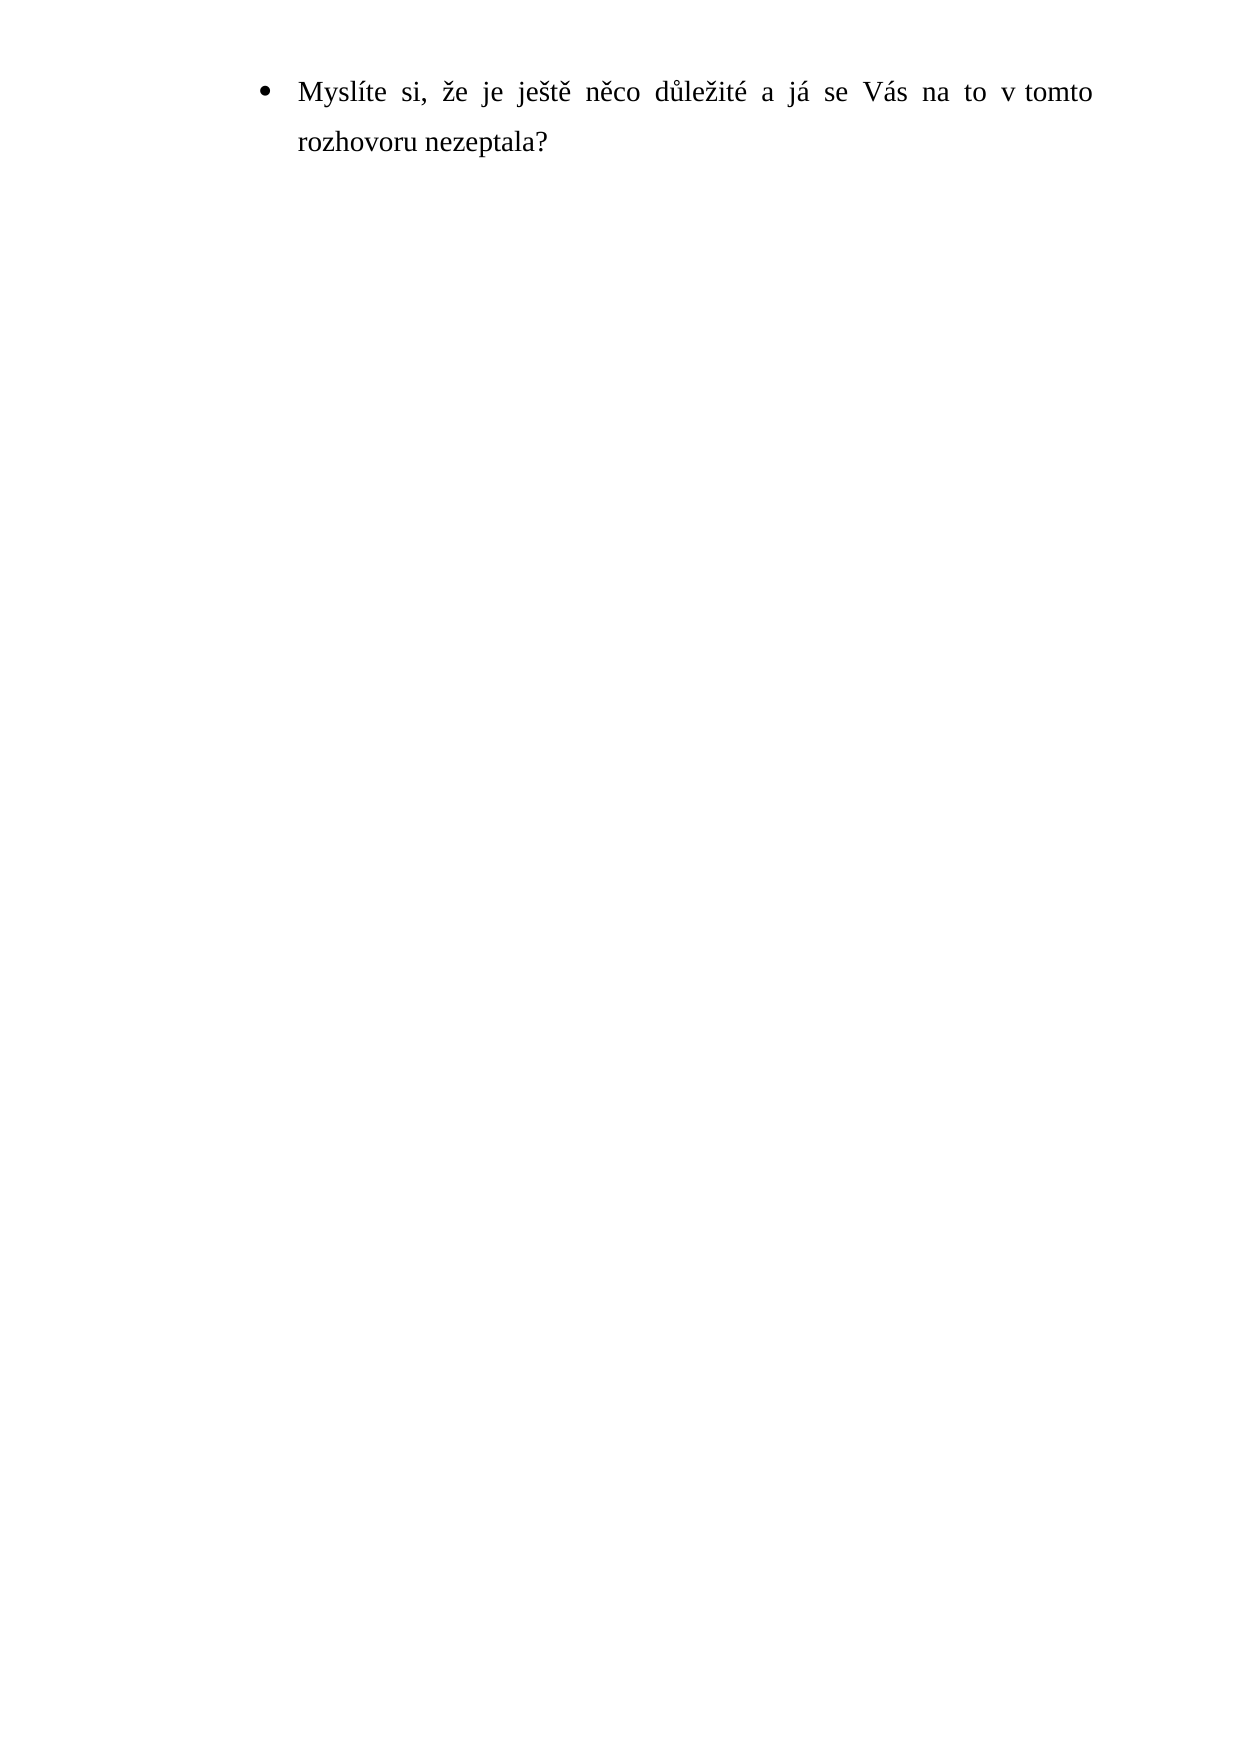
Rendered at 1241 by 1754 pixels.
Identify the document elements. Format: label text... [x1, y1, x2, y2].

list Myslíte si, že je ještě něco důležité a já se Vás na to v tomto rozhovoru nezeptala? [260, 74, 1093, 158]
